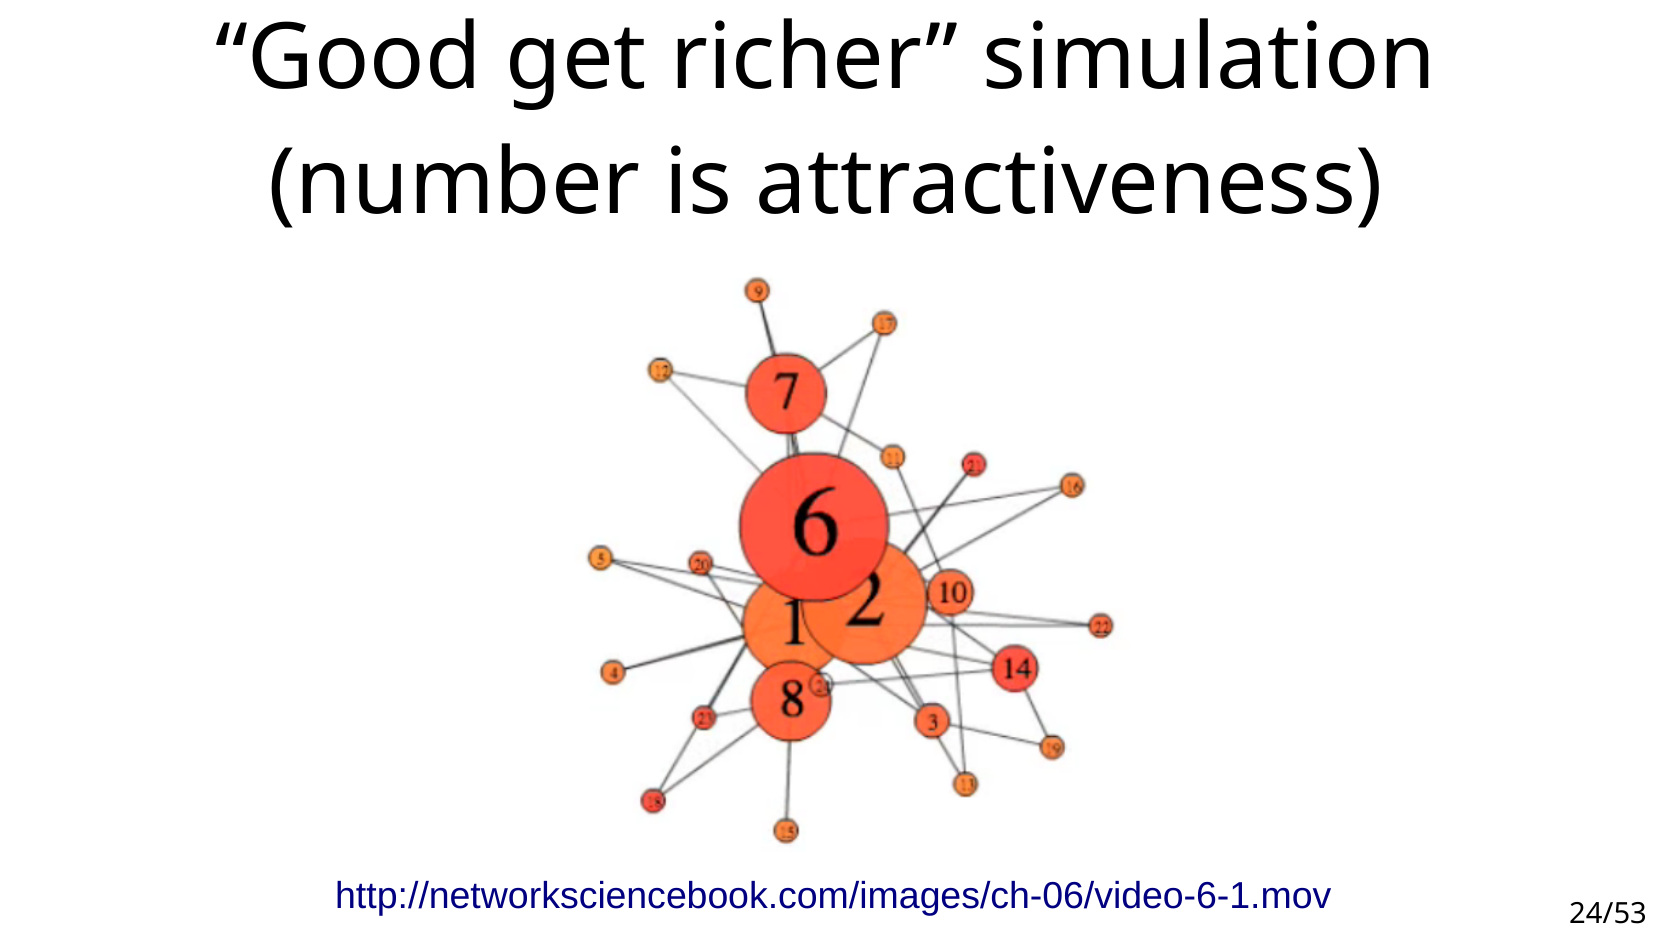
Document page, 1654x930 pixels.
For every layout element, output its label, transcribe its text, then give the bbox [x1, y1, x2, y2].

title “Good get richer” simulation (number is attractiveness) [82, 0, 1571, 245]
picture [536, 266, 1173, 852]
text_box http://networksciencebook.com/images/ch-06/video-6-1.mov [320, 867, 1347, 924]
